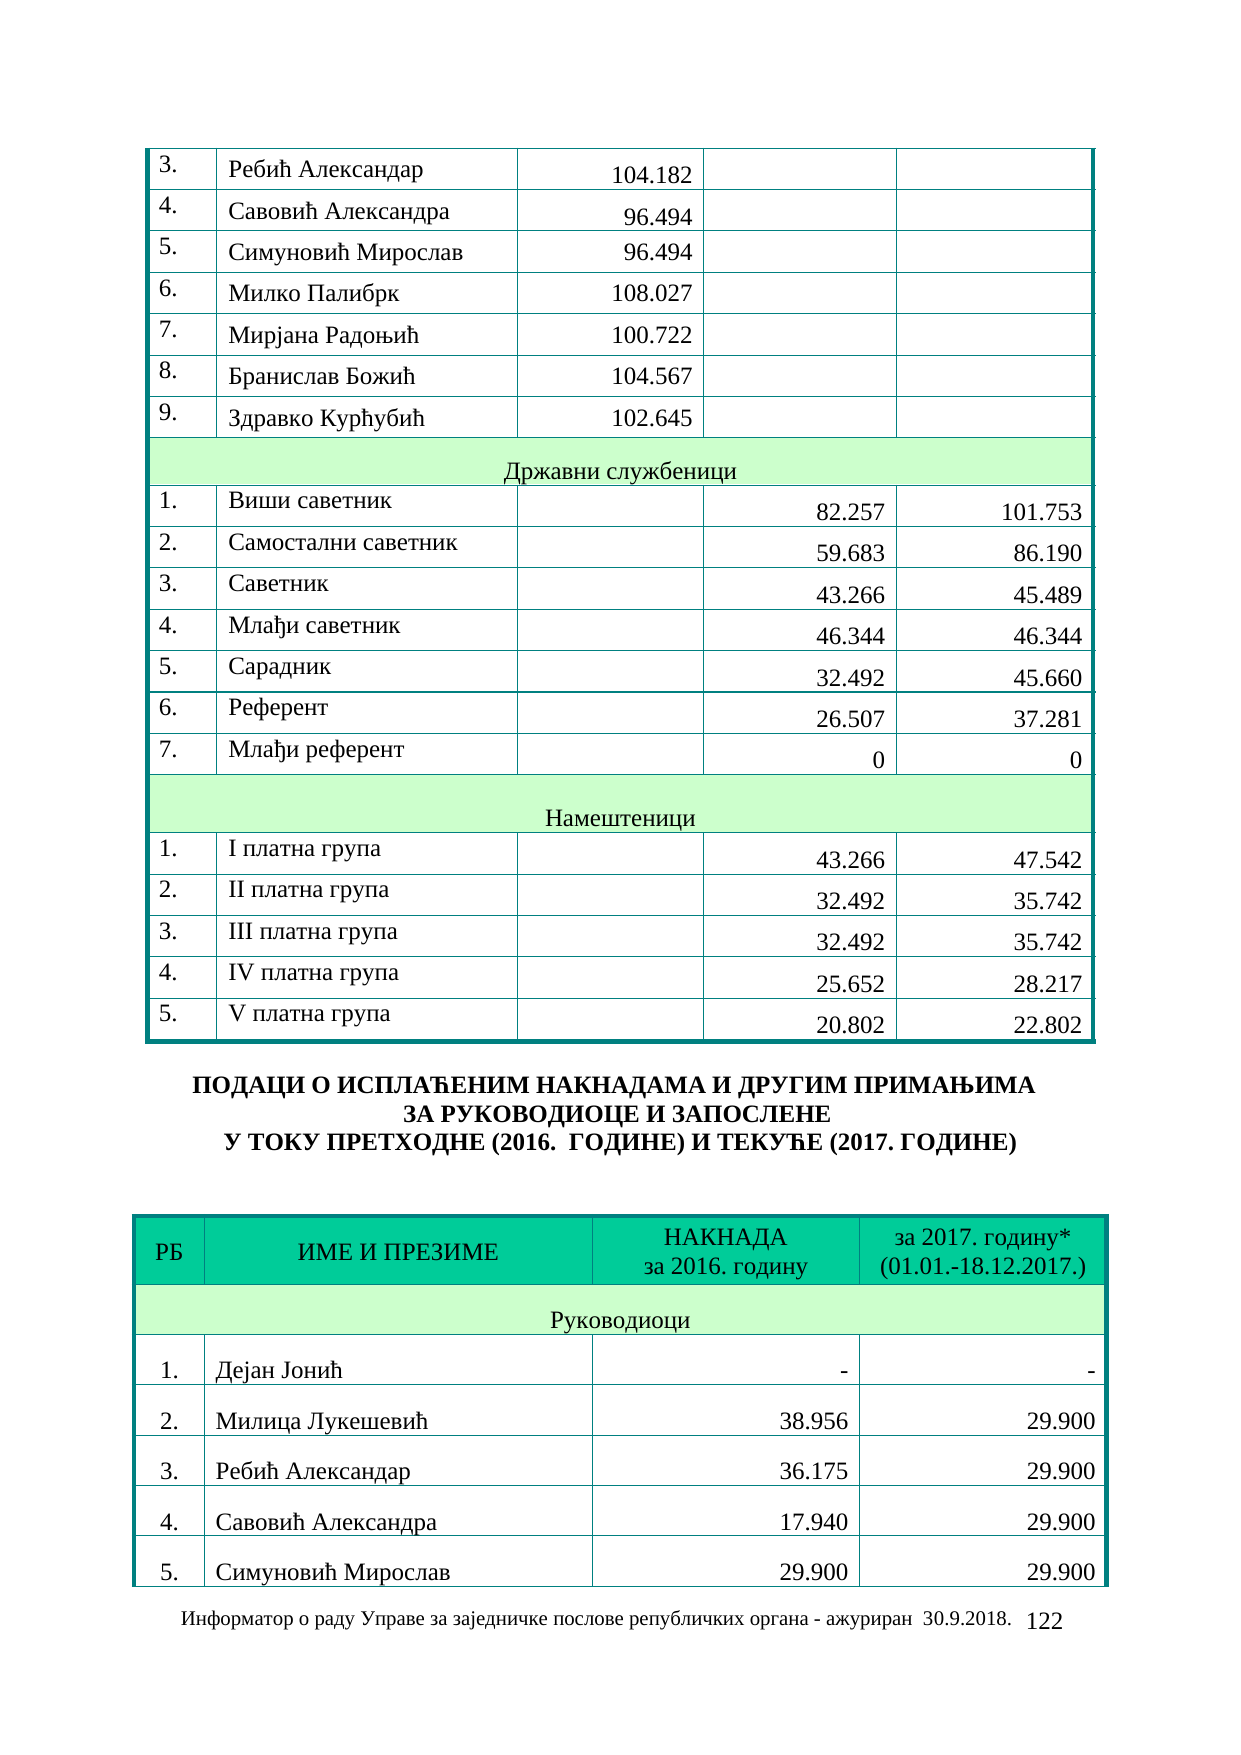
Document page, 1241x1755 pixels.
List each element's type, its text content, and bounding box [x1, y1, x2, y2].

table_cell 3. [136, 1436, 204, 1485]
table_cell 96.494 [518, 231, 703, 272]
table_cell 25.652 [704, 957, 896, 997]
table_cell 96.494 [518, 190, 703, 230]
table_cell [518, 651, 703, 691]
table_cell 35.742 [897, 916, 1091, 956]
table_cell 22.802 [897, 999, 1091, 1039]
table_cell 37.281 [897, 693, 1091, 733]
table_cell Бранислав Божић [217, 356, 517, 396]
table_cell 108.027 [518, 273, 703, 313]
table_cell [704, 273, 896, 313]
table_cell 9. [150, 397, 216, 437]
table_cell [518, 916, 703, 956]
table_cell 35.742 [897, 875, 1091, 915]
table_cell [518, 486, 703, 526]
table_cell 0 [897, 734, 1091, 774]
table_cell 4. [150, 957, 216, 997]
table_cell [518, 999, 703, 1039]
table_cell 17.940 [593, 1486, 859, 1535]
text ЗА РУКОВОДИОЦЕ И ЗАПОСЛЕНЕ [177, 1099, 1063, 1127]
table_cell 43.266 [704, 833, 896, 873]
table_cell Симуновић Мирослав [205, 1536, 592, 1586]
table_cell 82.257 [704, 486, 896, 526]
table_cell [897, 356, 1091, 396]
table_cell [518, 693, 703, 733]
table_cell [518, 833, 703, 873]
table_cell 2. [150, 527, 216, 567]
table_cell 45.660 [897, 651, 1091, 691]
table_cell Државни службеници [150, 438, 1091, 484]
table_cell Млађи референт [217, 734, 517, 774]
table_cell V платна група [217, 999, 517, 1039]
table_header НАКНАДА за 2016. годину [593, 1218, 859, 1284]
table_cell 4. [150, 610, 216, 650]
table_cell [704, 314, 896, 354]
table_cell [518, 957, 703, 997]
table_cell 32.492 [704, 875, 896, 915]
table_cell IV платна група [217, 957, 517, 997]
table_cell [897, 149, 1091, 189]
table_cell [518, 734, 703, 774]
table_cell [704, 356, 896, 396]
table_cell 29.900 [860, 1486, 1104, 1535]
table_header за 2017. годину* (01.01.-18.12.2017.) [860, 1218, 1104, 1284]
table_cell Референт [217, 693, 517, 733]
table_cell [704, 149, 896, 189]
table_cell 38.956 [593, 1385, 859, 1435]
table_cell - [860, 1335, 1104, 1384]
table_cell 46.344 [897, 610, 1091, 650]
table_cell 28.217 [897, 957, 1091, 997]
table_cell III платна група [217, 916, 517, 956]
table_cell 1. [150, 486, 216, 526]
table_cell 4. [150, 190, 216, 230]
table_cell 6. [150, 273, 216, 313]
text ПОДАЦИ О ИСПЛАЋЕНИМ НАКНАДАМА И ДРУГИМ ПРИМАЊИМА [177, 1070, 1063, 1099]
table_cell Здравко Курћубић [217, 397, 517, 437]
table_cell II платна група [217, 875, 517, 915]
table_cell 3. [150, 568, 216, 609]
table_cell [897, 231, 1091, 272]
table_cell 1. [150, 833, 216, 873]
table_cell 86.190 [897, 527, 1091, 567]
table_cell 36.175 [593, 1436, 859, 1485]
table_cell [518, 527, 703, 567]
text У ТОКУ ПРЕТХОДНЕ (2016. ГОДИНЕ) И ТЕКУЋЕ (2017. ГОДИНЕ) [177, 1127, 1063, 1156]
table_cell 2. [150, 875, 216, 915]
table_cell 7. [150, 314, 216, 354]
table_cell Милица Лукешевић [205, 1385, 592, 1435]
table_cell Савовић Александра [205, 1486, 592, 1535]
table_cell Ребић Александар [205, 1436, 592, 1485]
table_cell 29.900 [860, 1385, 1104, 1435]
table_cell [897, 314, 1091, 354]
table_cell 0 [704, 734, 896, 774]
table_cell Савовић Александра [217, 190, 517, 230]
table_cell 59.683 [704, 527, 896, 567]
table_cell Дејан Јонић [205, 1335, 592, 1384]
table_cell Милко Палибрк [217, 273, 517, 313]
table_cell 4. [136, 1486, 204, 1535]
table_cell 7. [150, 734, 216, 774]
table_cell 104.567 [518, 356, 703, 396]
table_cell 20.802 [704, 999, 896, 1039]
table_cell Саветник [217, 568, 517, 609]
table_cell 29.900 [860, 1436, 1104, 1485]
table_cell [518, 568, 703, 609]
table_cell 8. [150, 356, 216, 396]
table_cell [897, 273, 1091, 313]
table_cell 32.492 [704, 651, 896, 691]
table_cell Ребић Александар [217, 149, 517, 189]
table_cell Симуновић Мирослав [217, 231, 517, 272]
table_header РБ [136, 1218, 204, 1284]
table_cell 29.900 [593, 1536, 859, 1586]
table_cell Мирјана Радоњић [217, 314, 517, 354]
table_header ИМЕ И ПРЕЗИМЕ [205, 1218, 592, 1284]
table_cell [897, 190, 1091, 230]
table_cell [518, 610, 703, 650]
table_cell 3. [150, 916, 216, 956]
table_cell [704, 190, 896, 230]
table_cell 102.645 [518, 397, 703, 437]
table_cell 26.507 [704, 693, 896, 733]
table_cell 32.492 [704, 916, 896, 956]
table_cell 6. [150, 693, 216, 733]
table_cell 5. [136, 1536, 204, 1586]
table_cell [518, 875, 703, 915]
table_cell 100.722 [518, 314, 703, 354]
table_cell 5. [150, 651, 216, 691]
table_cell 101.753 [897, 486, 1091, 526]
table_cell 2. [136, 1385, 204, 1435]
table_cell 43.266 [704, 568, 896, 609]
table_cell 46.344 [704, 610, 896, 650]
table_cell Виши саветник [217, 486, 517, 526]
table_cell [897, 397, 1091, 437]
table_cell - [593, 1335, 859, 1384]
table_cell [704, 397, 896, 437]
table_cell 5. [150, 999, 216, 1039]
table_cell I платна група [217, 833, 517, 873]
table_cell 104.182 [518, 149, 703, 189]
table_cell 1. [136, 1335, 204, 1384]
table_cell Самостални саветник [217, 527, 517, 567]
table_cell Руководиоци [136, 1285, 1104, 1334]
table_cell Намештеници [150, 775, 1091, 832]
table_cell 45.489 [897, 568, 1091, 609]
table_cell Сарадник [217, 651, 517, 691]
table_cell 47.542 [897, 833, 1091, 873]
table_cell [704, 231, 896, 272]
table_cell 29.900 [860, 1536, 1104, 1586]
table_cell 5. [150, 231, 216, 272]
table_cell Млађи саветник [217, 610, 517, 650]
table_cell 3. [150, 149, 216, 189]
